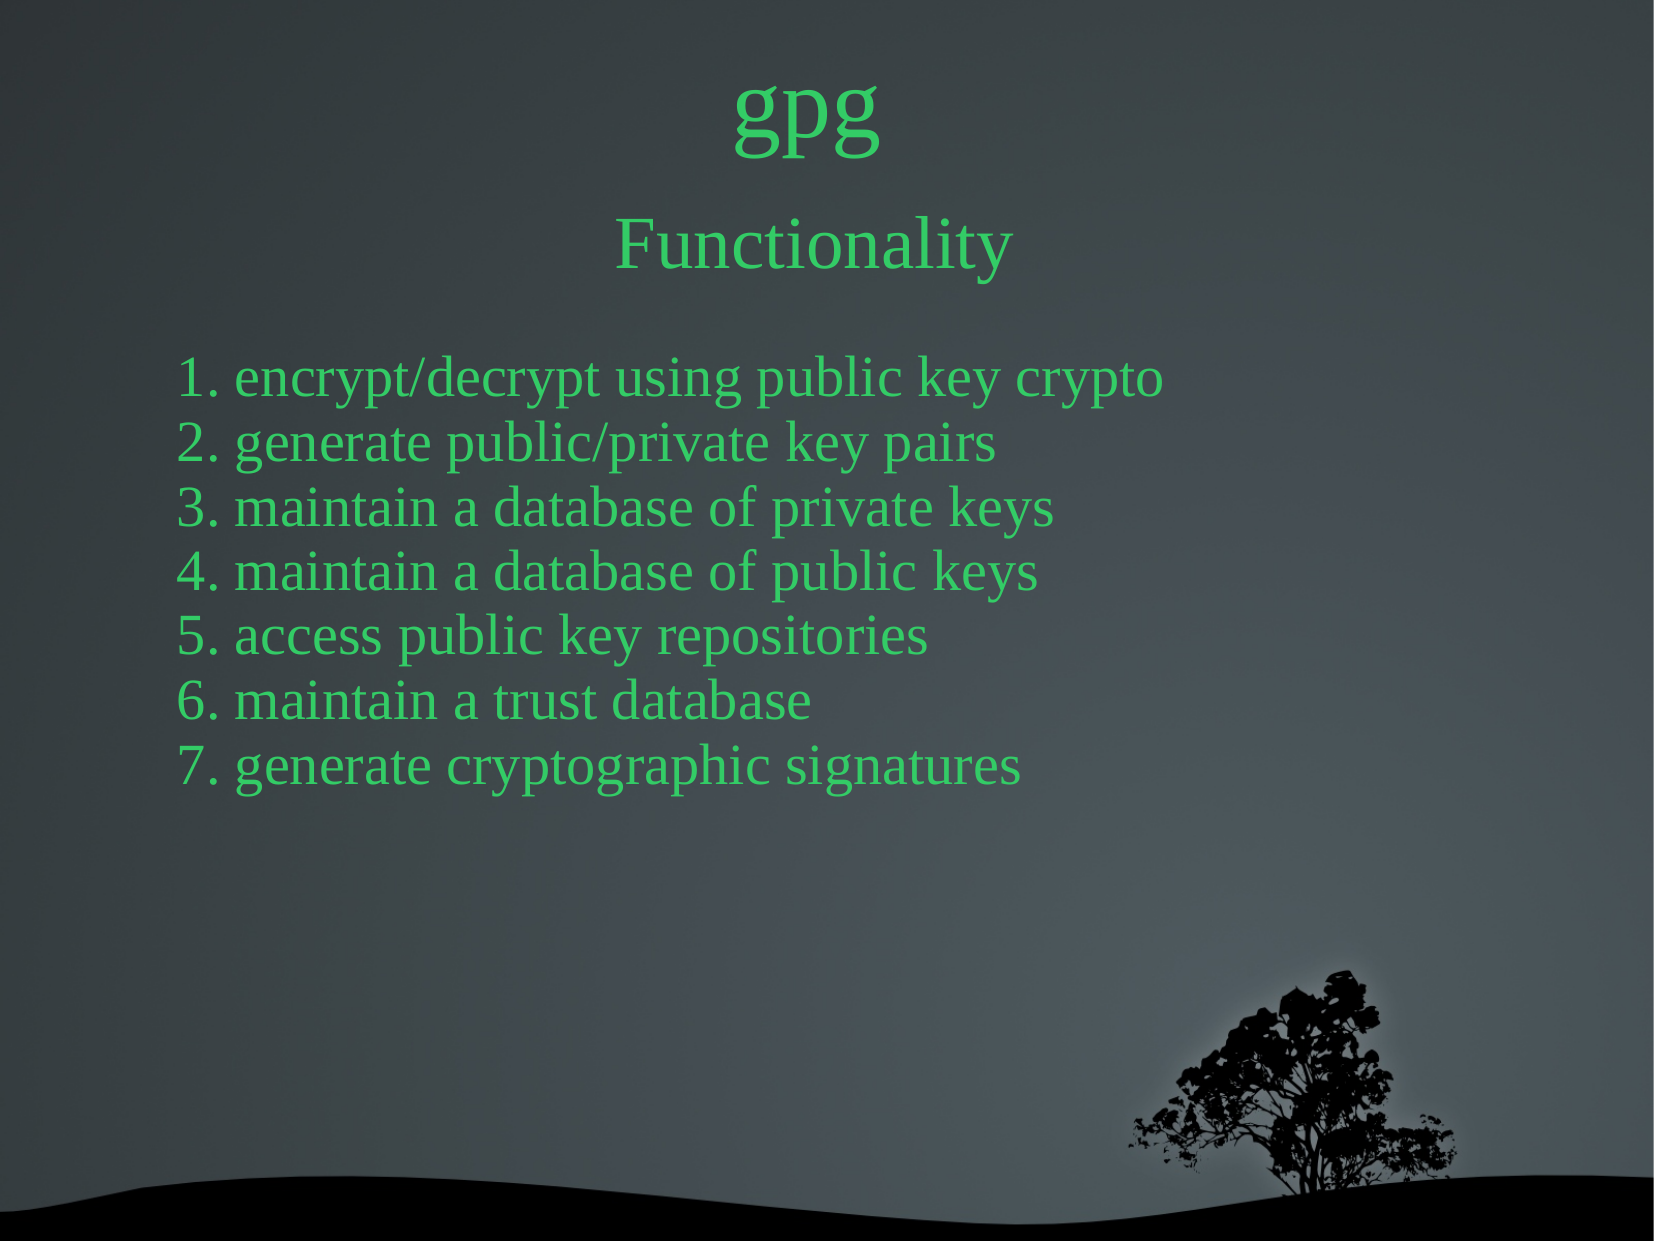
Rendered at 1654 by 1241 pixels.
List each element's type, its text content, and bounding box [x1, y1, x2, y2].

text_box 1. encrypt/decrypt using public key crypto 2. generate public/private key pairs 3. maintain a database of private keys 4. maintain a database of public keys 5. access public key repositories 6. maintain a trust database 7. generate cryptographic signatures [162, 337, 1179, 1017]
picture [0, 0, 1654, 1241]
text_box gpg [712, 37, 900, 181]
text_box Functionality [600, 194, 1029, 301]
